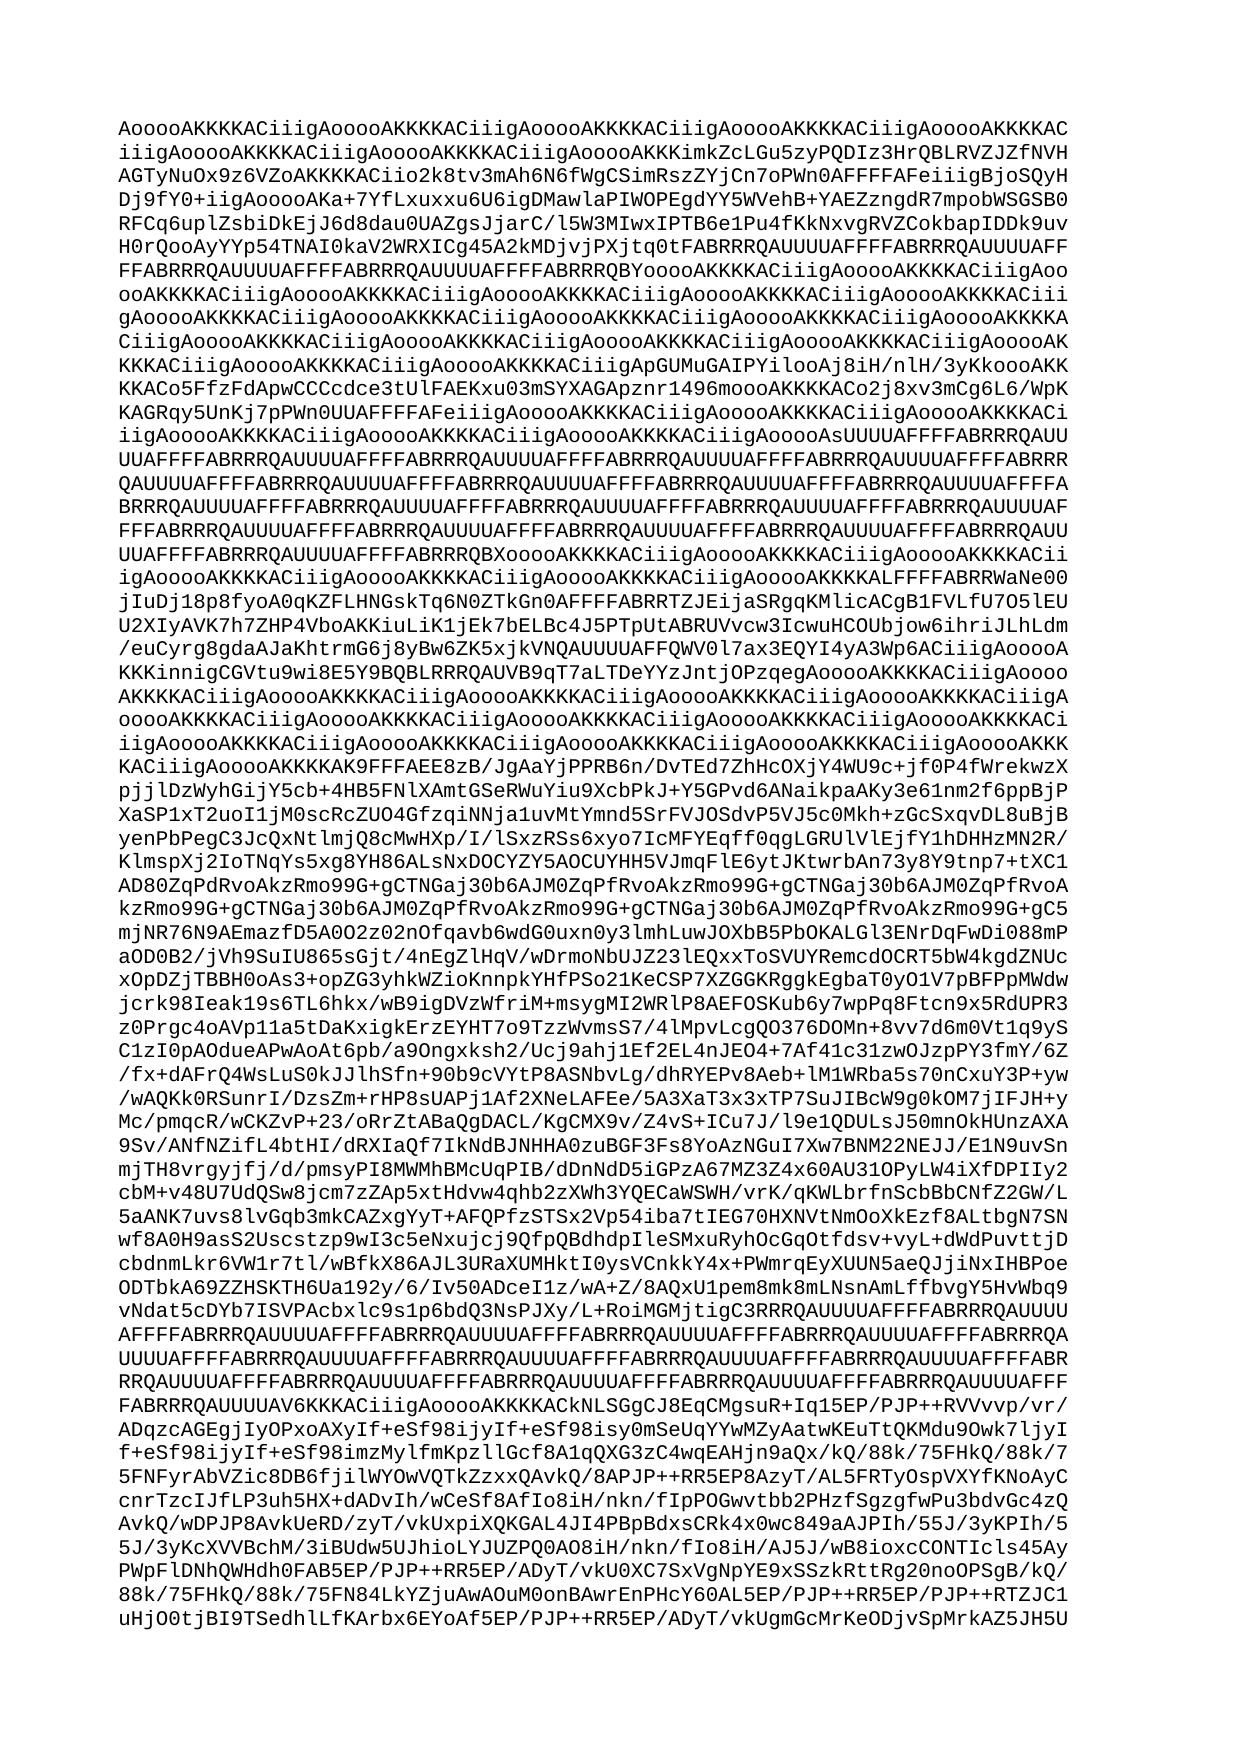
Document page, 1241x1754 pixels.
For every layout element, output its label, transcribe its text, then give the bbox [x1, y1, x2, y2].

text xOpDZjTBBH0oAs3+opZG3yhkWZioKnnpkYHfPSo21KeCSP7XZGGKRggkEgbaT0yO1V7pBFPpMWdw [118, 969, 1122, 993]
text UUAFFFFABRRRQAUUUUAFFFFABRRRQAUUUUAFFFFABRRRQAUUUUAFFFFABRRRQAUUUUAFFFFABRRR [118, 449, 1122, 473]
text 5J/3yKcXVVBchM/3iBUdw5UJhioLYJUZPQ0AO8iH/nkn/fIo8iH/AJ5J/wB8ioxcCONTIcls45Ay [118, 1537, 1122, 1561]
text mjNR76N9AEmazfD5A0O2z02nOfqavb6wdG0uxn0y3lmhLuwJOXbB5PbOKALGl3ENrDqFwDi088mP [118, 922, 1122, 946]
text iigAooooAKKKKACiiigAooooAKKKKACiiigAooooAKKKKACiiigAooooAsUUUUAFFFFABRRRQAUU [118, 426, 1122, 449]
text yenPbPegC3JcQxNtlmjQ8cMwHXp/I/lSxzRSs6xyo7IcMFYEqff0qgLGRUlVlEjfY1hDHHzMN2R/ [118, 827, 1122, 851]
text gAooooAKKKKACiiigAooooAKKKKACiiigAooooAKKKKACiiigAooooAKKKKACiiigAooooAKKKKA [118, 307, 1122, 331]
text FFABRRRQAUUUUAFFFFABRRRQAUUUUAFFFFABRRRQBYooooAKKKKACiiigAooooAKKKKACiiigAoo [118, 260, 1122, 284]
text Dj9fY0+iigAooooAKa+7YfLxuxxu6U6igDMawlaPIWOPEgdYY5WVehB+YAEZzngdR7mpobWSGSB0 [118, 189, 1122, 213]
text CiiigAooooAKKKKACiiigAooooAKKKKACiiigAooooAKKKKACiiigAooooAKKKKACiiigAooooAK [118, 331, 1122, 354]
text KlmspXj2IoTNqYs5xg8YH86ALsNxDOCYZY5AOCUYHH5VJmqFlE6ytJKtwrbAn73y8Y9tnp7+tXC1 [118, 851, 1122, 875]
text /wAQKk0RSunrI/DzsZm+rHP8sUAPj1Af2XNeLAFEe/5A3XaT3x3xTP7SuJIBcW9g0kOM7jIFJH+y [118, 1088, 1122, 1111]
text H0rQooAyYYp54TNAI0kaV2WRXICg45A2kMDjvjPXjtq0tFABRRRQAUUUUAFFFFABRRRQAUUUUAFF [118, 236, 1122, 260]
text pjjlDzWyhGijY5cb+4HB5FNlXAmtGSeRWuYiu9XcbPkJ+Y5GPvd6ANaikpaAKy3e61nm2f6ppBjP [118, 780, 1122, 804]
text /fx+dAFrQ4WsLuS0kJJlhSfn+90b9cVYtP8ASNbvLg/dhRYEPv8Aeb+lM1WRba5s70nCxuY3P+yw [118, 1064, 1122, 1088]
text Mc/pmqcR/wCKZvP+23/oRrZtABaQgDACL/KgCMX9v/Z4vS+ICu7J/l9e1QDULsJ50mnOkHUnzAXA [118, 1111, 1122, 1135]
text KKKACiiigAooooAKKKKACiiigAooooAKKKKACiiigApGUMuGAIPYilooAj8iH/nlH/3yKkoooAKK [118, 354, 1122, 378]
text aOD0B2/jVh9SuIU865sGjt/4nEgZlHqV/wDrmoNbUJZ23lEQxxToSVUYRemcdOCRT5bW4kgdZNUc [118, 946, 1122, 969]
text iigAooooAKKKKACiiigAooooAKKKKACiiigAooooAKKKKACiiigAooooAKKKKACiiigAooooAKKK [118, 733, 1122, 757]
text wf8A0H9asS2Uscstzp9wI3c5eNxujcj9QfpQBdhdpIleSMxuRyhOcGqOtfdsv+vyL+dWdPuvttjD [118, 1229, 1122, 1253]
text AKKKKACiiigAooooAKKKKACiiigAooooAKKKKACiiigAooooAKKKKACiiigAooooAKKKKACiiigA [118, 686, 1122, 709]
text KKKinnigCGVtu9wi8E5Y9BQBLRRRQAUVB9qT7aLTDeYYzJntjOPzqegAooooAKKKKACiiigAoooo [118, 662, 1122, 686]
text AD80ZqPdRvoAkzRmo99G+gCTNGaj30b6AJM0ZqPfRvoAkzRmo99G+gCTNGaj30b6AJM0ZqPfRvoA [118, 875, 1122, 898]
text FABRRRQAUUUUAV6KKKACiiigAooooAKKKKACkNLSGgCJ8EqCMgsuR+Iq15EP/PJP++RVVvvp/vr/ [118, 1395, 1122, 1419]
text cbdnmLkr6VW1r7tl/wBfkX86AJL3URaXUMHktI0ysVCnkkY4x+PWmrqEyXUUN5aeQJjiNxIHBPoe [118, 1253, 1122, 1277]
text FFFABRRRQAUUUUAFFFFABRRRQAUUUUAFFFFABRRRQAUUUUAFFFFABRRRQAUUUUAFFFFABRRRQAUU [118, 520, 1122, 544]
text jcrk98Ieak19s6TL6hkx/wB9igDVzWfriM+msygMI2WRlP8AEFOSKub6y7wpPq8Ftcn9x5RdUPR3 [118, 993, 1122, 1017]
text /euCyrg8gdaAJaKhtrmG6j8yBw6ZK5xjkVNQAUUUUAFFQWV0l7ax3EQYI4yA3Wp6ACiiigAooooA [118, 638, 1122, 662]
text igAooooAKKKKACiiigAooooAKKKKACiiigAooooAKKKKACiiigAooooAKKKKALFFFFABRRWaNe00 [118, 567, 1122, 591]
text jIuDj18p8fyoA0qKZFLHNGskTq6N0ZTkGn0AFFFFABRRTZJEijaSRgqKMlicACgB1FVLfU7O5lEU [118, 591, 1122, 615]
text cbM+v48U7UdQSw8jcm7zZAp5xtHdvw4qhb2zXWh3YQECaWSWH/vrK/qKWLbrfnScbBbCNfZ2GW/L [118, 1182, 1122, 1206]
text 88k/75FHkQ/88k/75FN84LkYZjuAwAOuM0onBAwrEnPHcY60AL5EP/PJP++RR5EP/PJP++RTZJC1 [118, 1584, 1122, 1608]
text iiigAooooAKKKKACiiigAooooAKKKKACiiigAooooAKKKimkZcLGu5zyPQDIz3HrQBLRVZJZfNVH [118, 142, 1122, 165]
text uHjO0tjBI9TSedhlLfKArbx6EYoAf5EP/PJP++RR5EP/ADyT/vkUgmGcMrKeODjvSpMrkAZ5JH5U [118, 1608, 1122, 1631]
text PWpFlDNhQWHdh0FAB5EP/PJP++RR5EP/ADyT/vkU0XC7SxVgNpYE9xSSzkRttRg20noOPSgB/kQ/ [118, 1561, 1122, 1584]
text ADqzcAGEgjIyOPxoAXyIf+eSf98ijyIf+eSf98isy0mSeUqYYwMZyAatwKEuTtQKMdu9Owk7ljyI [118, 1419, 1122, 1442]
text KKACo5FfzFdApwCCCcdce3tUlFAEKxu03mSYXAGApznr1496moooAKKKKACo2j8xv3mCg6L6/WpK [118, 378, 1122, 402]
text ODTbkA69ZZHSKTH6Ua192y/6/Iv50ADceI1z/wA+Z/8AQxU1pem8mk8mLNsnAmLffbvgY5HvWbq9 [118, 1277, 1122, 1300]
text 5FNFyrAbVZic8DB6fjilWYOwVQTkZzxxQAvkQ/8APJP++RR5EP8AzyT/AL5FRTyOspVXYfKNoAyC [118, 1466, 1122, 1489]
text vNdat5cDYb7ISVPAcbxlc9s1p6bdQ3NsPJXy/L+RoiMGMjtigC3RRRQAUUUUAFFFFABRRRQAUUUU [118, 1300, 1122, 1324]
text BRRRQAUUUUAFFFFABRRRQAUUUUAFFFFABRRRQAUUUUAFFFFABRRRQAUUUUAFFFFABRRRQAUUUUAF [118, 496, 1122, 520]
text U2XIyAVK7h7ZHP4VboAKKiuLiK1jEk7bELBc4J5PTpUtABRUVvcw3IcwuHCOUbjow6ihriJLhLdm [118, 615, 1122, 638]
text RFCq6uplZsbiDkEjJ6d8dau0UAZgsJjarC/l5W3MIwxIPTB6e1Pu4fKkNxvgRVZCokbapIDDk9uv [118, 213, 1122, 236]
text UUAFFFFABRRRQAUUUUAFFFFABRRRQBXooooAKKKKACiiigAooooAKKKKACiiigAooooAKKKKACii [118, 544, 1122, 567]
text mjTH8vrgyjfj/d/pmsyPI8MWMhBMcUqPIB/dDnNdD5iGPzA67MZ3Z4x60AU31OPyLW4iXfDPIIy2 [118, 1158, 1122, 1182]
text RRQAUUUUAFFFFABRRRQAUUUUAFFFFABRRRQAUUUUAFFFFABRRRQAUUUUAFFFFABRRRQAUUUUAFFF [118, 1371, 1122, 1395]
text cnrTzcIJfLP3uh5HX+dADvIh/wCeSf8AfIo8iH/nkn/fIpPOGwvtbb2PHzfSgzgfwPu3bdvGc4zQ [118, 1489, 1122, 1513]
text AGTyNuOx9z6VZoAKKKKACiio2k8tv3mAh6N6fWgCSimRszZYjCn7oPWn0AFFFFAFeiiigBjoSQyH [118, 165, 1122, 189]
text KACiiigAooooAKKKKAK9FFFAEE8zB/JgAaYjPPRB6n/DvTEd7ZhHcOXjY4WU9c+jf0P4fWrekwzX [118, 757, 1122, 780]
text 5aANK7uvs8lvGqb3mkCAZxgYyT+AFQPfzSTSx2Vp54iba7tIEG70HXNVtNmOoXkEzf8ALtbgN7SN [118, 1206, 1122, 1229]
text UUUUAFFFFABRRRQAUUUUAFFFFABRRRQAUUUUAFFFFABRRRQAUUUUAFFFFABRRRQAUUUUAFFFFABR [118, 1348, 1122, 1371]
text QAUUUUAFFFFABRRRQAUUUUAFFFFABRRRQAUUUUAFFFFABRRRQAUUUUAFFFFABRRRQAUUUUAFFFFA [118, 473, 1122, 496]
text kzRmo99G+gCTNGaj30b6AJM0ZqPfRvoAkzRmo99G+gCTNGaj30b6AJM0ZqPfRvoAkzRmo99G+gC5 [118, 898, 1122, 922]
text AooooAKKKKACiiigAooooAKKKKACiiigAooooAKKKKACiiigAooooAKKKKACiiigAooooAKKKKAC [118, 118, 1122, 142]
text XaSP1xT2uoI1jM0scRcZUO4GfzqiNNja1uvMtYmnd5SrFVJOSdvP5VJ5c0Mkh+zGcSxqvDL8uBjB [118, 804, 1122, 827]
text f+eSf98ijyIf+eSf98imzMylfmKpzllGcf8A1qQXG3zC4wqEAHjn9aQx/kQ/88k/75FHkQ/88k/7 [118, 1442, 1122, 1466]
text AFFFFABRRRQAUUUUAFFFFABRRRQAUUUUAFFFFABRRRQAUUUUAFFFFABRRRQAUUUUAFFFFABRRRQA [118, 1324, 1122, 1348]
text C1zI0pAOdueAPwAoAt6pb/a9Ongxksh2/Ucj9ahj1Ef2EL4nJEO4+7Af41c31zwOJzpPY3fmY/6Z [118, 1040, 1122, 1064]
text z0Prgc4oAVp11a5tDaKxigkErzEYHT7o9TzzWvmsS7/4lMpvLcgQO376DOMn+8vv7d6m0Vt1q9yS [118, 1017, 1122, 1040]
text AvkQ/wDPJP8AvkUeRD/zyT/vkUxpiXQKGAL4JI4PBpBdxsCRk4x0wc849aAJPIh/55J/3yKPIh/5 [118, 1513, 1122, 1537]
text 9Sv/ANfNZifL4btHI/dRXIaQf7IkNdBJNHHA0zuBGF3Fs8YoAzNGuI7Xw7BNM22NEJJ/E1N9uvSn [118, 1135, 1122, 1158]
text ooAKKKKACiiigAooooAKKKKACiiigAooooAKKKKACiiigAooooAKKKKACiiigAooooAKKKKACiii [118, 284, 1122, 307]
text KAGRqy5UnKj7pPWn0UUAFFFFAFeiiigAooooAKKKKACiiigAooooAKKKKACiiigAooooAKKKKACi [118, 402, 1122, 426]
text ooooAKKKKACiiigAooooAKKKKACiiigAooooAKKKKACiiigAooooAKKKKACiiigAooooAKKKKACi [118, 709, 1122, 733]
